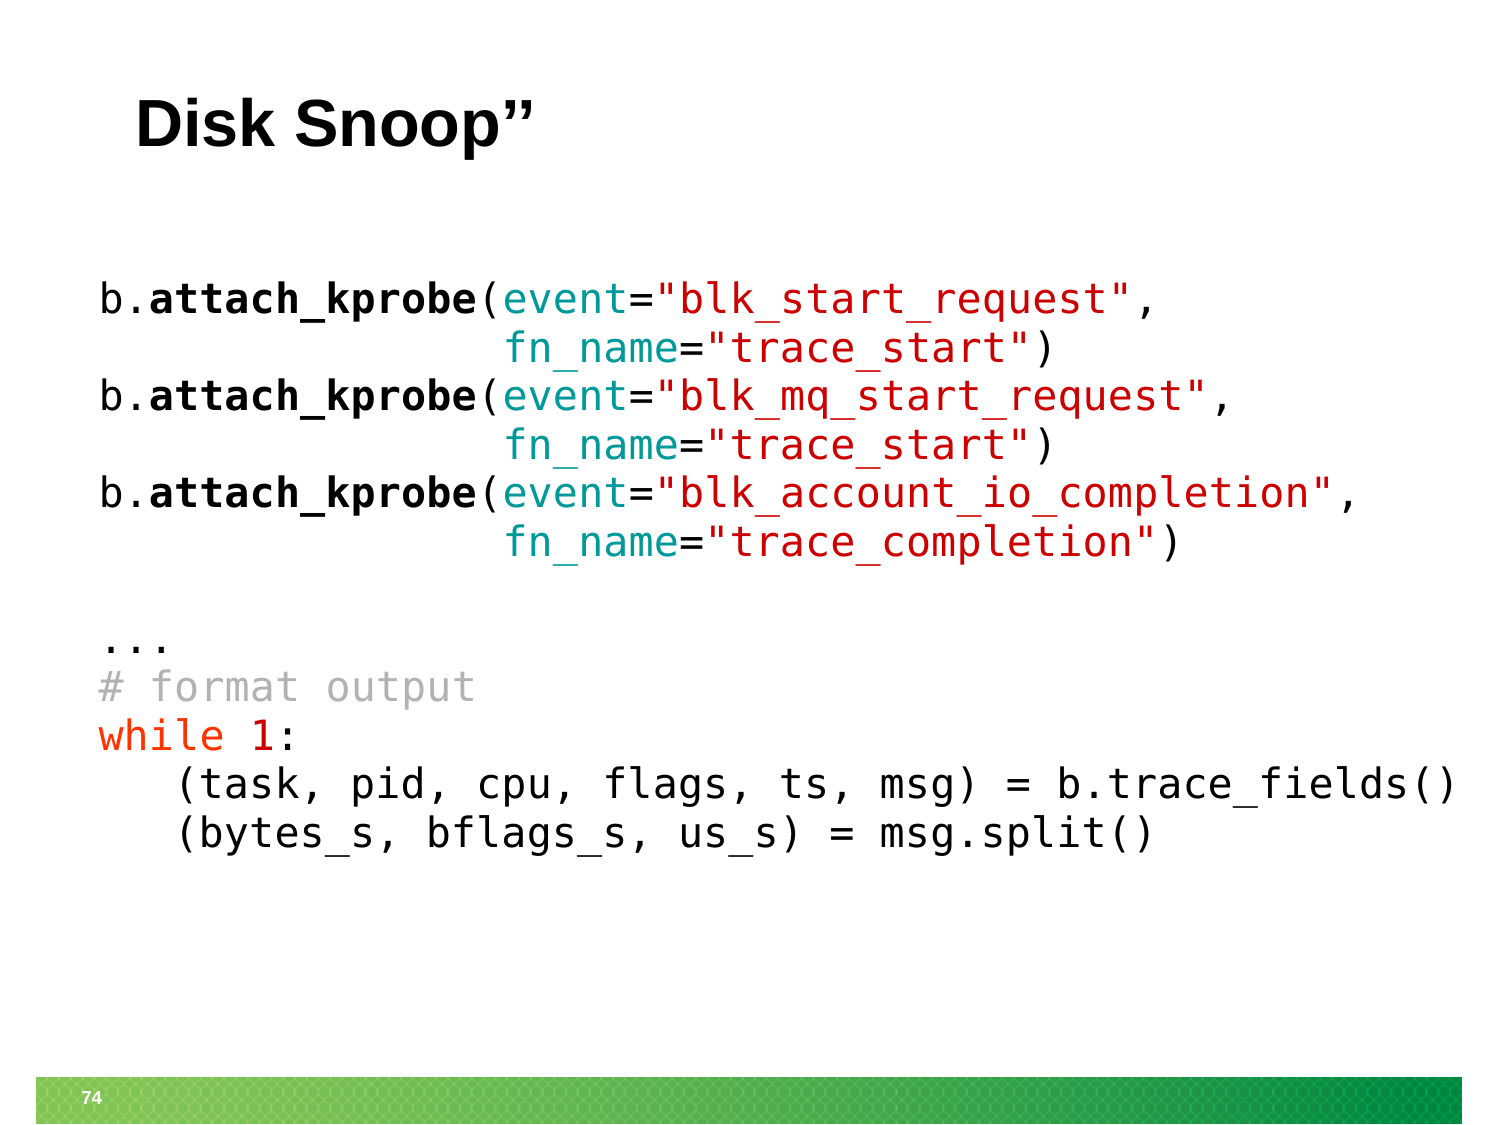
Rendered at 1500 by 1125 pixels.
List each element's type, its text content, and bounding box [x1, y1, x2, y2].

text_box b.attach_kprobe(event="blk_start_request", fn_name="trace_start") b.attach_kprobe(event="blk_mq_start_request", fn_name="trace_start") b.attach_kprobe(event="blk_account_io_completion", fn_name="trace_completion") ... # format output while 1: (task, pid, cpu, flags, ts, msg) = b.trace_fields() (bytes_s, bflags_s, us_s) = msg.split() [83, 267, 1464, 910]
picture [36, 1077, 1462, 1124]
title Disk Snoop’’ [135, 41, 1372, 204]
